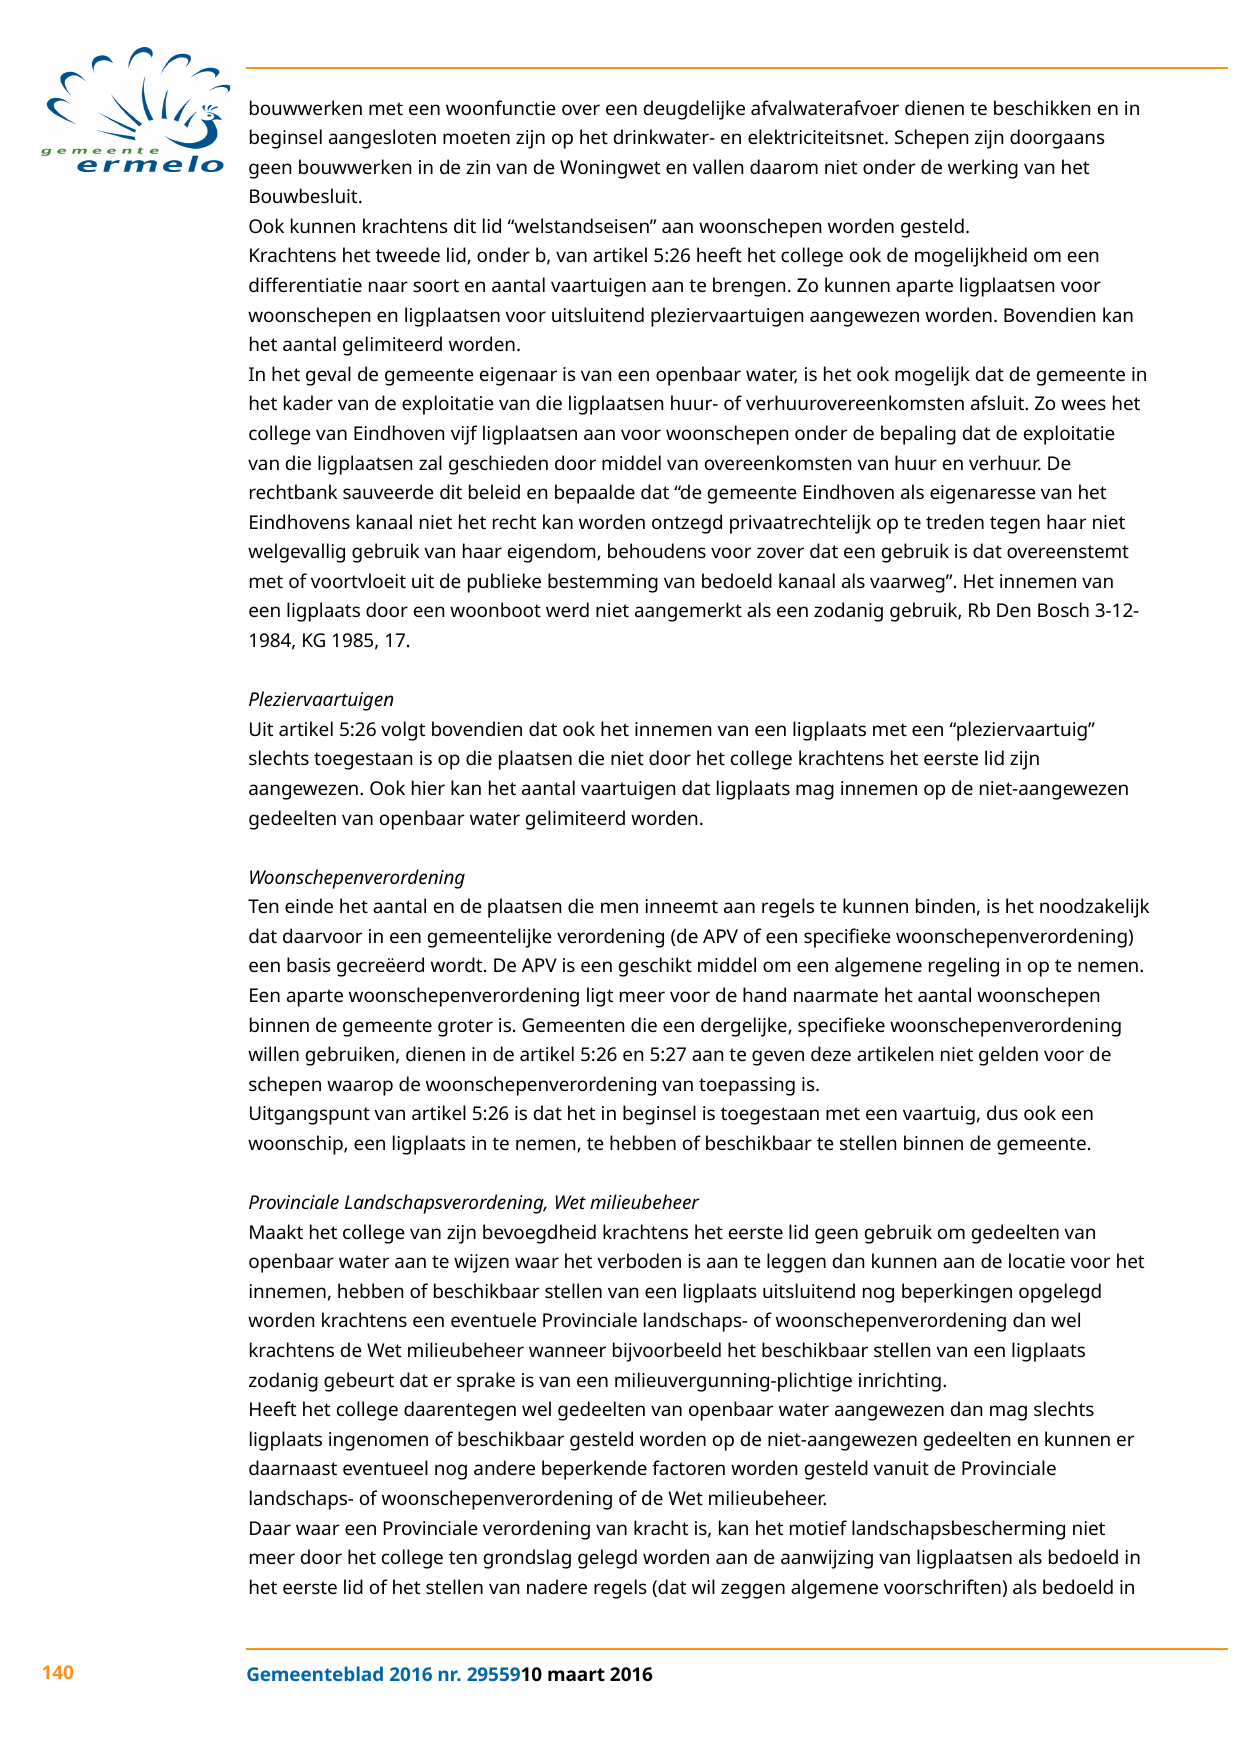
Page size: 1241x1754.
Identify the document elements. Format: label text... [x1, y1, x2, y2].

text Pleziervaartuigen [248, 686, 1152, 712]
text Ten einde het aantal en de plaatsen die men inneemt aan regels te kunnen binden, is het noodzakelijk dat daarvoor in een gemeentelijke verordening (de APV of een specifieke woonschepenverordening) een basis gecreëerd wordt. De APV is een geschikt middel om een algemene regeling in op te nemen. Een aparte woonschepenverordening ligt meer voor de hand naarmate het aantal woonschepen binnen de gemeente groter is. Gemeenten die een dergelijke, specifieke woonschepenverordening willen gebruiken, dienen in de artikel 5:26 en 5:27 aan te geven deze artikelen niet gelden voor de schepen waarop de woonschepenverordening van toepassing is. [248, 893, 1152, 1097]
text Woonschepenverordening [248, 864, 1152, 890]
text Krachtens het tweede lid, onder b, van artikel 5:26 heeft het college ook de mogelijkheid om een differentiatie naar soort en aantal vaartuigen aan te brengen. Zo kunnen aparte ligplaatsen voor woonschepen en ligplaatsen voor uitsluitend pleziervaartuigen aangewezen worden. Bovendien kan het aantal gelimiteerd worden. [248, 243, 1152, 357]
text Uitgangspunt van artikel 5:26 is dat het in beginsel is toegestaan met een vaartuig, dus ook een woonschip, een ligplaats in te nemen, te hebben of beschikbaar te stellen binnen de gemeente. [248, 1101, 1152, 1156]
text bouwwerken met een woonfunctie over een deugdelijke afvalwaterafvoer dienen te beschikken en in beginsel aangesloten moeten zijn op het drinkwater- en elektriciteitsnet. Schepen zijn doorgaans geen bouwwerken in de zin van de Woningwet en vallen daarom niet onder de werking van het Bouwbesluit. [248, 95, 1152, 209]
picture [41, 47, 231, 172]
text Maakt het college van zijn bevoegdheid krachtens het eerste lid geen gebruik om gedeelten van openbaar water aan te wijzen waar het verboden is aan te leggen dan kunnen aan de locatie voor het innemen, hebben of beschikbaar stellen van een ligplaats uitsluitend nog beperkingen opgelegd worden krachtens een eventuele Provinciale landschaps- of woonschepenverordening dan wel krachtens de Wet milieubeheer wanneer bijvoorbeeld het beschikbaar stellen van een ligplaats zodanig gebeurt dat er sprake is van een milieuvergunning-plichtige inrichting. [248, 1219, 1152, 1393]
text Provinciale Landschapsverordening, Wet milieubeheer [248, 1189, 1152, 1215]
text Ook kunnen krachtens dit lid “welstandseisen” aan woonschepen worden gesteld. [248, 213, 1152, 239]
text Daar waar een Provinciale verordening van kracht is, kan het motief landschapsbescherming niet meer door het college ten grondslag gelegd worden aan de aanwijzing van ligplaatsen als bedoeld in het eerste lid of het stellen van nadere regels (dat wil zeggen algemene voorschriften) als bedoeld in [248, 1515, 1152, 1600]
text Uit artikel 5:26 volgt bovendien dat ook het innemen van een ligplaats met een “pleziervaartuig” slechts toegestaan is op die plaatsen die niet door het college krachtens het eerste lid zijn aangewezen. Ook hier kan het aantal vaartuigen dat ligplaats mag innemen op de niet-aangewezen gedeelten van openbaar water gelimiteerd worden. [248, 716, 1152, 831]
text In het geval de gemeente eigenaar is van een openbaar water, is het ook mogelijk dat de gemeente in het kader van de exploitatie van die ligplaatsen huur- of verhuurovereenkomsten afsluit. Zo wees het college van Eindhoven vijf ligplaatsen aan voor woonschepen onder de bepaling dat de exploitatie van die ligplaatsen zal geschieden door middel van overeenkomsten van huur en verhuur. De rechtbank sauveerde dit beleid en bepaalde dat “de gemeente Eindhoven als eigenaresse van het Eindhovens kanaal niet het recht kan worden ontzegd privaatrechtelijk op te treden tegen haar niet welgevallig gebruik van haar eigendom, behoudens voor zover dat een gebruik is dat overeenstemt met of voortvloeit uit de publieke bestemming van bedoeld kanaal als vaarweg”. Het innemen van een ligplaats door een woonboot werd niet aangemerkt als een zodanig gebruik, Rb Den Bosch 3-12-1984, KG 1985, 17. [248, 361, 1152, 653]
text Heeft het college daarentegen wel gedeelten van openbaar water aangewezen dan mag slechts ligplaats ingenomen of beschikbaar gesteld worden op de niet-aangewezen gedeelten en kunnen er daarnaast eventueel nog andere beperkende factoren worden gesteld vanuit de Provinciale landschaps- of woonschepenverordening of de Wet milieubeheer. [248, 1396, 1152, 1511]
